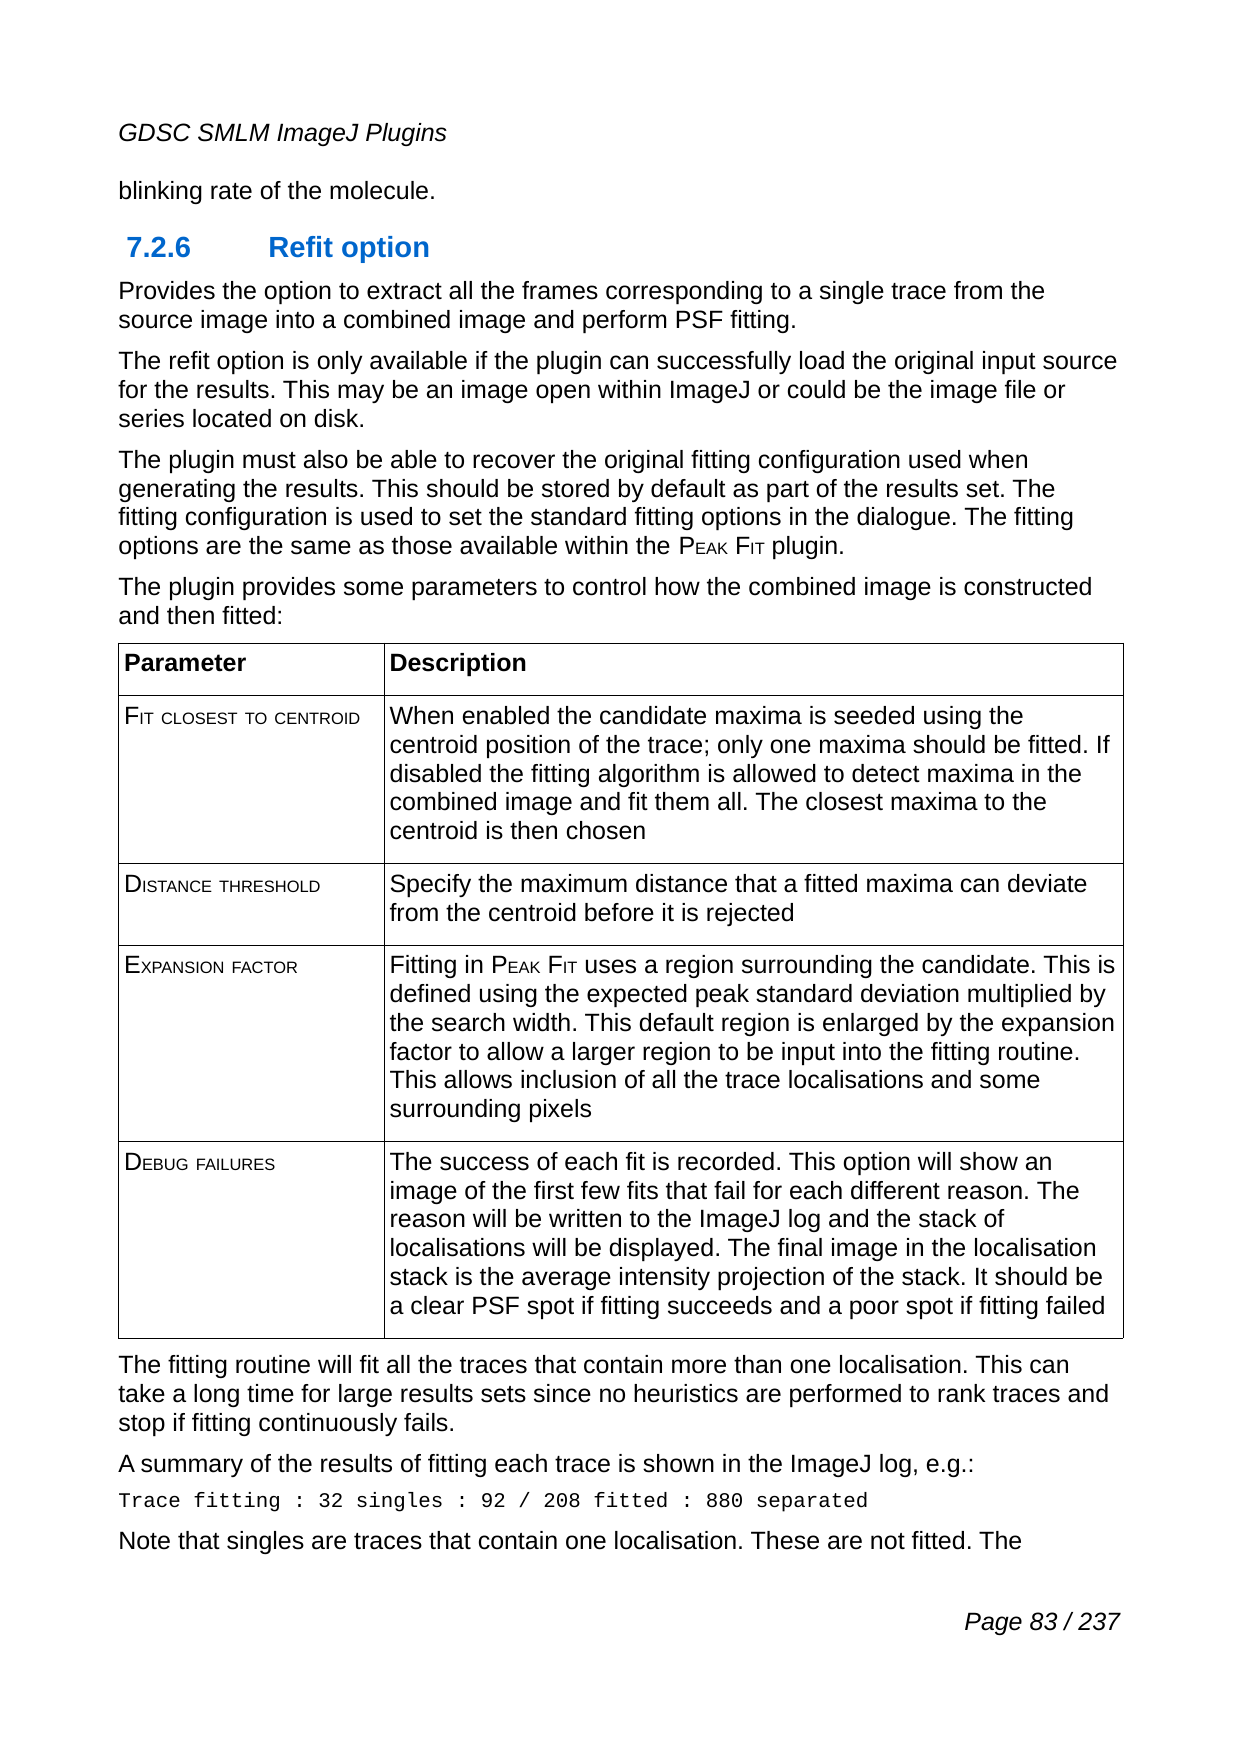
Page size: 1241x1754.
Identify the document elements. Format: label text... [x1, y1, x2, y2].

text A summary of the results of fitting each trace is shown in the ImageJ log, e.g.: [118, 1449, 1122, 1478]
text The plugin must also be able to recover the original fitting configuration used when generating the results. This should be stored by default as part of the results set. The fitting configuration is used to set the standard fitting options in the dialogue. The fitting options are the same as those available within the Peak Fit plugin. [118, 445, 1122, 560]
table_cell Expansion factor [119, 946, 384, 1141]
text Note that singles are traces that contain one localisation. These are not fitted. The [118, 1526, 1122, 1555]
text The fitting routine will fit all the traces that contain more than one localisation. This can take a long time for large results sets since no heuristics are performed to rank traces and stop if fitting continuously fails. [118, 1350, 1122, 1436]
text blinking rate of the molecule. [118, 176, 1122, 205]
table_cell Distance threshold [119, 864, 384, 944]
table_cell The success of each fit is recorded. This option will show an image of the first few fits that fail for each different reason. The reason will be written to the ImageJ log and the stack of localisations will be displayed. The final image in the localisation stack is the average intensity projection of the stack. It should be a clear PSF spot if fitting succeeds and a poor spot if fitting failed [385, 1142, 1123, 1338]
text Trace fitting : 32 singles : 92 / 208 fitted : 880 separated [118, 1490, 1122, 1514]
table_cell Debug failures [119, 1142, 384, 1338]
text The refit option is only available if the plugin can successfully load the original input source for the results. This may be an image open within ImageJ or could be the image file or series located on disk. [118, 346, 1122, 432]
text The plugin provides some parameters to control how the combined image is constructed and then fitted: [118, 572, 1122, 630]
table_cell Specify the maximum distance that a fitted maxima can deviate from the centroid before it is rejected [385, 864, 1123, 944]
table_cell When enabled the candidate maxima is seeded using the centroid position of the trace; only one maxima should be fitted. If disabled the fitting algorithm is allowed to detect maxima in the combined image and fit them all. The closest maxima to the centroid is then chosen [385, 696, 1123, 863]
subtitle Refit option [118, 230, 1122, 264]
table_cell Fitting in Peak Fit uses a region surrounding the candidate. This is defined using the expected peak standard deviation multiplied by the search width. This default region is enlarged by the expansion factor to allow a larger region to be input into the fitting routine. This allows inclusion of all the trace localisations and some surrounding pixels [385, 946, 1123, 1141]
text Provides the option to extract all the frames corresponding to a single trace from the source image into a combined image and perform PSF fitting. [118, 276, 1122, 334]
table_header Parameter [119, 644, 384, 695]
table_cell Fit closest to centroid [119, 696, 384, 863]
table_header Description [385, 644, 1123, 695]
